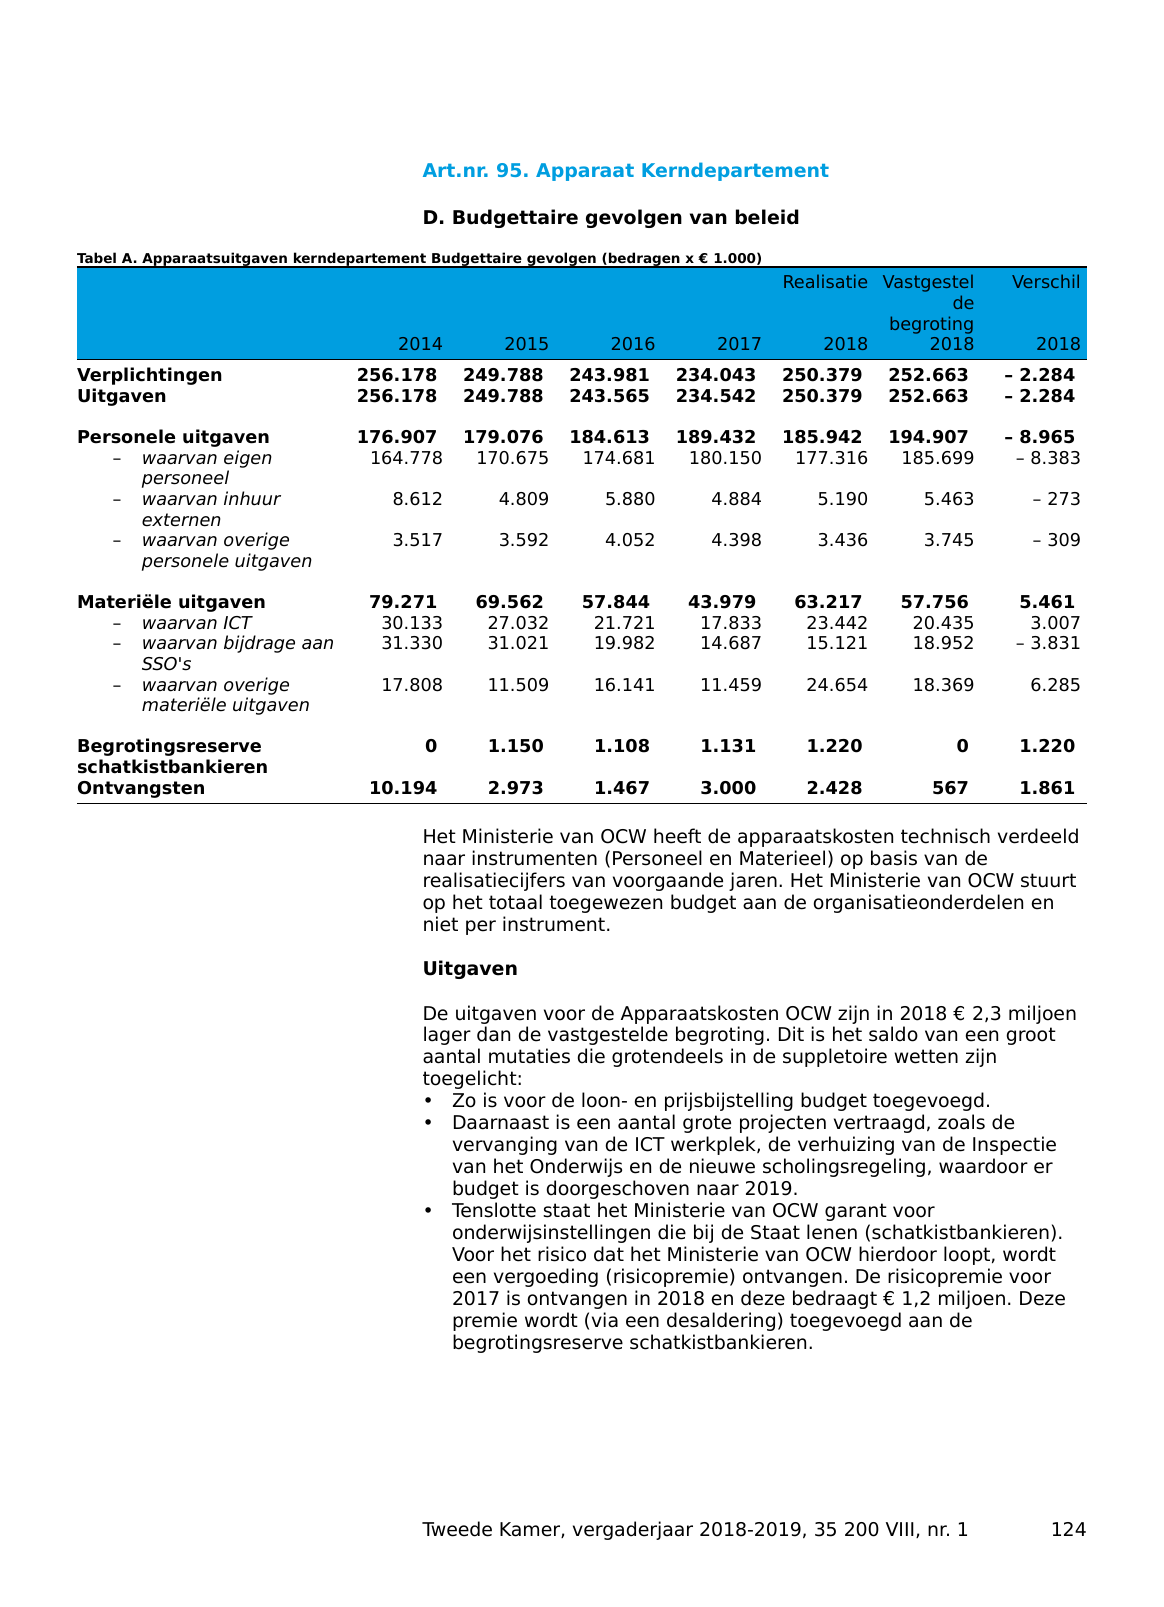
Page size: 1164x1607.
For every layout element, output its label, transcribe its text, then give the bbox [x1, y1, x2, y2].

table_cell 4.809 [449, 489, 555, 530]
table_cell [449, 268, 555, 334]
table_cell 2015 [449, 334, 555, 359]
table_cell waarvan bijdrage aan SSO's [136, 633, 342, 674]
table_cell 11.509 [449, 675, 555, 716]
table_cell 189.432 [661, 427, 768, 448]
table_cell [661, 571, 768, 592]
table_cell 24.654 [768, 675, 874, 716]
table_cell 252.663 [874, 386, 980, 406]
table_cell [106, 716, 136, 736]
table_cell 1.108 [555, 736, 661, 778]
table_cell 18.952 [874, 633, 980, 674]
table_cell 179.076 [449, 427, 555, 448]
table_cell 170.675 [449, 448, 555, 489]
table_cell [555, 268, 661, 334]
table_cell – [106, 448, 136, 489]
table_cell – 273 [980, 489, 1087, 530]
table_cell 3.745 [874, 530, 980, 571]
subtitle Art.nr. 95. Apparaat Kerndepartement [422, 160, 1087, 182]
table_cell 5.190 [768, 489, 874, 530]
table_cell 4.052 [555, 530, 661, 571]
table_cell [106, 571, 136, 592]
table_cell – 8.383 [980, 448, 1087, 489]
table_cell – 2.284 [980, 386, 1087, 406]
table_cell 15.121 [768, 633, 874, 674]
table_cell – [106, 613, 136, 633]
table_cell 14.687 [661, 633, 768, 674]
table_cell 185.699 [874, 448, 980, 489]
table_cell 0 [343, 736, 449, 778]
table_cell 3.007 [980, 613, 1087, 633]
table_cell [555, 406, 661, 427]
table_cell [343, 716, 449, 736]
table_cell 3.000 [661, 778, 768, 803]
table_cell 57.756 [874, 592, 980, 613]
table_cell 4.884 [661, 489, 768, 530]
table_cell waarvan inhuur externen [136, 489, 342, 530]
table_cell 19.982 [555, 633, 661, 674]
table_cell [77, 633, 106, 674]
table_cell waarvan ICT [136, 613, 342, 633]
table_cell 57.844 [555, 592, 661, 613]
table_cell 79.271 [343, 592, 449, 613]
table_cell [343, 268, 449, 334]
table_header Tabel A. Apparaatsuitgaven kerndepartement Budgettaire gevolgen (bedragen x € 1.000) [77, 251, 1087, 266]
table_cell [874, 571, 980, 592]
table_cell 2016 [555, 334, 661, 359]
table_cell 17.808 [343, 675, 449, 716]
table_cell [77, 530, 106, 571]
table_cell 567 [874, 778, 980, 803]
table_cell [555, 716, 661, 736]
table_cell 174.681 [555, 448, 661, 489]
table_cell [874, 716, 980, 736]
table_cell Ontvangsten [77, 778, 342, 803]
table_cell Verplichtingen [77, 360, 342, 386]
table_cell [136, 716, 342, 736]
table_cell [449, 571, 555, 592]
table_cell – [106, 530, 136, 571]
table_cell 3.592 [449, 530, 555, 571]
table_cell 250.379 [768, 360, 874, 386]
table_cell [768, 406, 874, 427]
table_cell 243.981 [555, 360, 661, 386]
table_cell 10.194 [343, 778, 449, 803]
table_cell 2017 [661, 334, 768, 359]
table_cell Uitgaven [77, 386, 342, 406]
table_cell 2018 [768, 334, 874, 359]
table_cell 234.043 [661, 360, 768, 386]
table_cell [661, 268, 768, 334]
text • Zo is voor de loon- en prijsbijstelling budget toegevoegd. [422, 1090, 1087, 1112]
table_cell 43.979 [661, 592, 768, 613]
table_cell [555, 571, 661, 592]
table_cell 17.833 [661, 613, 768, 633]
table_cell 2.973 [449, 778, 555, 803]
table_cell 18.369 [874, 675, 980, 716]
table_cell 0 [874, 736, 980, 778]
table_cell – 2.284 [980, 360, 1087, 386]
table_cell 249.788 [449, 360, 555, 386]
table_cell 184.613 [555, 427, 661, 448]
table_cell 256.178 [343, 386, 449, 406]
table_cell 1.220 [980, 736, 1087, 778]
table_cell [136, 571, 342, 592]
table_cell 11.459 [661, 675, 768, 716]
table_cell [661, 406, 768, 427]
table_cell 252.663 [874, 360, 980, 386]
table_cell 194.907 [874, 427, 980, 448]
table_cell – [106, 633, 136, 674]
table_cell 177.316 [768, 448, 874, 489]
table_cell [449, 406, 555, 427]
table_cell Realisatie [768, 268, 874, 334]
table_cell 30.133 [343, 613, 449, 633]
table_cell 1.467 [555, 778, 661, 803]
text Het Ministerie van OCW heeft de apparaatskosten technisch verdeeld naar instrumenten (Personeel en Materieel) op basis van de realisatiecijfers van voorgaande jaren. Het Ministerie van OCW stuurt op het totaal toegewezen budget aan de organisatieonderdelen en niet per instrument. [422, 826, 1087, 936]
table_cell 1.131 [661, 736, 768, 778]
table_cell [661, 716, 768, 736]
table_cell 4.398 [661, 530, 768, 571]
table_cell waarvan overige materiële uitgaven [136, 675, 342, 716]
table_cell 250.379 [768, 386, 874, 406]
table_cell 5.463 [874, 489, 980, 530]
table_cell [768, 571, 874, 592]
table_cell 1.220 [768, 736, 874, 778]
table_cell 243.565 [555, 386, 661, 406]
table_cell 5.461 [980, 592, 1087, 613]
table_cell [77, 334, 342, 359]
table_cell waarvan eigen personeel [136, 448, 342, 489]
table_cell Personele uitgaven [77, 427, 342, 448]
table_cell waarvan overige personele uitgaven [136, 530, 342, 571]
table_cell [980, 571, 1087, 592]
table_cell [77, 613, 106, 633]
table_cell – 309 [980, 530, 1087, 571]
table_cell Materiële uitgaven [77, 592, 342, 613]
table_cell Verschil [980, 268, 1087, 334]
table_cell 31.021 [449, 633, 555, 674]
table_cell 69.562 [449, 592, 555, 613]
table_cell 31.330 [343, 633, 449, 674]
table_cell 164.778 [343, 448, 449, 489]
table_cell 23.442 [768, 613, 874, 633]
table_cell [77, 406, 342, 427]
table_cell 3.517 [343, 530, 449, 571]
table_cell 176.907 [343, 427, 449, 448]
subtitle D. Budgettaire gevolgen van beleid [422, 207, 1087, 229]
table_cell 1.150 [449, 736, 555, 778]
table_cell – [106, 675, 136, 716]
table_cell 16.141 [555, 675, 661, 716]
table_cell – 8.965 [980, 427, 1087, 448]
table_cell 2018 [874, 334, 980, 359]
table_cell [343, 571, 449, 592]
table_cell 6.285 [980, 675, 1087, 716]
table_cell [980, 406, 1087, 427]
table_cell [768, 716, 874, 736]
table_cell 2018 [980, 334, 1087, 359]
table_cell 63.217 [768, 592, 874, 613]
text • Daarnaast is een aantal grote projecten vertraagd, zoals de vervanging van de ICT werkplek, de verhuizing van de Inspectie van het Onderwijs en de nieuwe scholingsregeling, waardoor er budget is doorgeschoven naar 2019. [422, 1112, 1087, 1200]
table_cell [77, 489, 106, 530]
table_cell [449, 716, 555, 736]
table_cell 5.880 [555, 489, 661, 530]
table_cell 2.428 [768, 778, 874, 803]
table_cell [343, 406, 449, 427]
table_cell 20.435 [874, 613, 980, 633]
table_cell 249.788 [449, 386, 555, 406]
table_cell 3.436 [768, 530, 874, 571]
table_cell 234.542 [661, 386, 768, 406]
table_cell [874, 406, 980, 427]
table_cell – [106, 489, 136, 530]
table_cell [77, 675, 106, 716]
table_cell 185.942 [768, 427, 874, 448]
table_cell Begrotingsreserve schatkistbankieren [77, 736, 342, 778]
table_cell 2014 [343, 334, 449, 359]
table_cell [980, 716, 1087, 736]
table_cell – 3.831 [980, 633, 1087, 674]
table_cell 256.178 [343, 360, 449, 386]
table_cell 27.032 [449, 613, 555, 633]
text • Tenslotte staat het Ministerie van OCW garant voor onderwijsinstellingen die bij de Staat lenen (schatkistbankieren). Voor het risico dat het Ministerie van OCW hierdoor loopt, wordt een vergoeding (risicopremie) ontvangen. De risicopremie voor 2017 is ontvangen in 2018 en deze bedraagt € 1,2 miljoen. Deze premie wordt (via een desaldering) toegevoegd aan de begrotingsreserve schatkistbankieren. [422, 1200, 1087, 1354]
table_cell [77, 716, 106, 736]
table_cell 1.861 [980, 778, 1087, 803]
table_cell [77, 268, 342, 334]
text De uitgaven voor de Apparaatskosten OCW zijn in 2018 € 2,3 miljoen lager dan de vastgestelde begroting. Dit is het saldo van een groot aantal mutaties die grotendeels in de suppletoire wetten zijn toegelicht: [422, 1002, 1087, 1090]
table_cell 8.612 [343, 489, 449, 530]
subtitle Uitgaven [422, 958, 1087, 980]
table_cell 21.721 [555, 613, 661, 633]
table_cell Vastgestelde begroting [874, 268, 980, 334]
table_cell [77, 448, 106, 489]
table_cell [77, 571, 106, 592]
table_cell 180.150 [661, 448, 768, 489]
